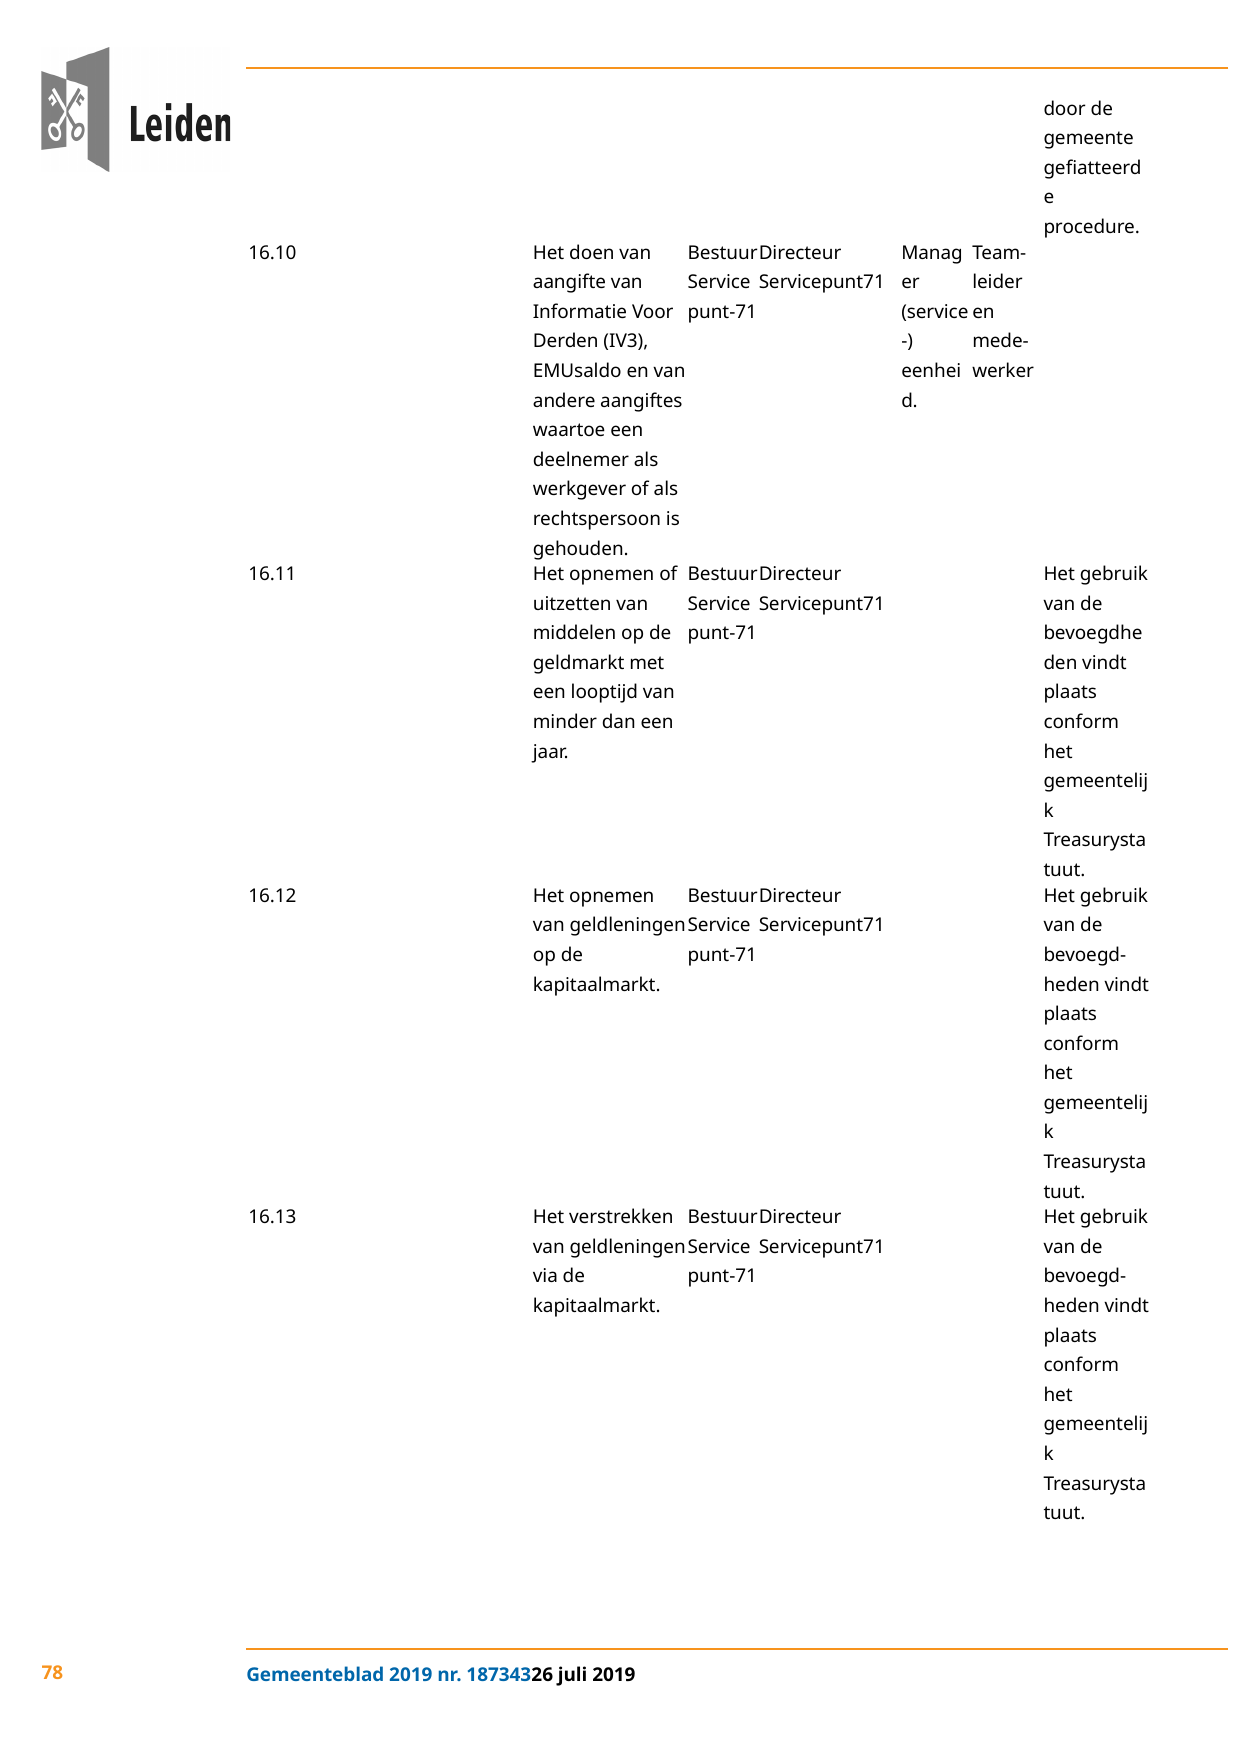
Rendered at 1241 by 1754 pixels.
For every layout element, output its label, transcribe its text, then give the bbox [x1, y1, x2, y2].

table_cell Bestuur Servicepunt-71 [688, 1204, 758, 1525]
table_cell [901, 882, 972, 1203]
table_cell Directeur Servicepunt71 [759, 239, 901, 560]
table_cell [972, 882, 1043, 1203]
table_cell Directeur Servicepunt71 [759, 1204, 901, 1525]
table_cell [901, 1204, 972, 1525]
table_cell Het gebruik van de bevoegd-heden vindt plaats conform het gemeentelijk Treasurystatuut. [1043, 1204, 1152, 1525]
table_cell [972, 1204, 1043, 1525]
table_cell Het gebruik van de bevoegdheden vindt plaats conform het gemeentelijk Treasurystatuut. [1043, 560, 1152, 882]
table_cell 16.12 [248, 882, 533, 1203]
table_cell Bestuur Servicepunt-71 [688, 560, 758, 882]
table_cell Directeur Servicepunt71 [759, 560, 901, 882]
table_cell [533, 95, 687, 239]
picture [41, 47, 231, 172]
table_cell [1043, 239, 1152, 560]
table_cell Het gebruik van de bevoegd-heden vindt plaats conform het gemeentelijk Treasurystatuut. [1043, 882, 1152, 1203]
table_cell Directeur Servicepunt71 [759, 882, 901, 1203]
table_cell Het verstrekken van geldleningen via de kapitaalmarkt. [533, 1204, 687, 1525]
table_cell [901, 560, 972, 882]
table_cell door de gemeente gefiatteerde procedure. [1043, 95, 1152, 239]
table_cell Bestuur Servicepunt-71 [688, 882, 758, 1203]
table_cell [972, 560, 1043, 882]
table_cell [248, 95, 533, 239]
table_cell Bestuur Servicepunt-71 [688, 239, 758, 560]
table_cell Het opnemen van geldleningen op de kapitaalmarkt. [533, 882, 687, 1203]
table_cell 16.11 [248, 560, 533, 882]
table_cell Het opnemen of uitzetten van middelen op de geldmarkt met een looptijd van minder dan een jaar. [533, 560, 687, 882]
table_cell 16.10 [248, 239, 533, 560]
table_cell Team-leider en mede-werker [972, 239, 1043, 560]
table_cell [759, 95, 901, 239]
table_cell 16.13 [248, 1204, 533, 1525]
table_cell Het doen van aangifte van Informatie Voor Derden (IV3), EMUsaldo en van andere aangiftes waartoe een deelnemer als werkgever of als rechtspersoon is gehouden. [533, 239, 687, 560]
table_cell [901, 95, 972, 239]
table_cell [972, 95, 1043, 239]
table_cell [688, 95, 758, 239]
table_cell Manager (service-) eenheid. [901, 239, 972, 560]
